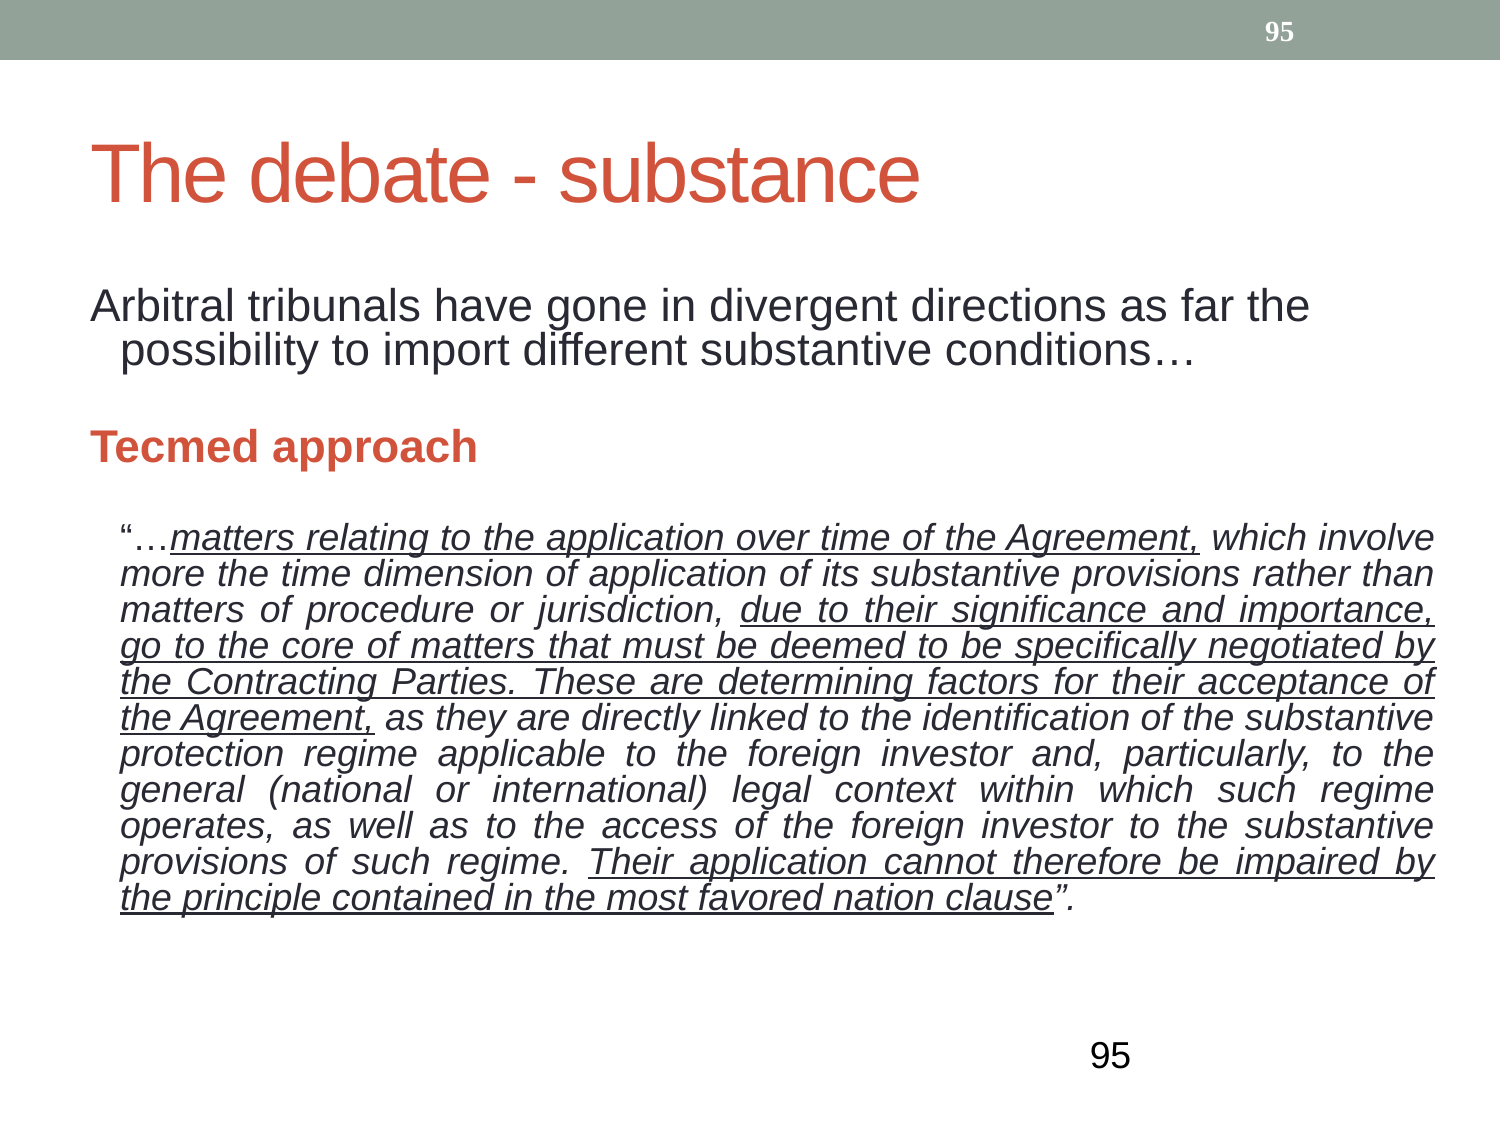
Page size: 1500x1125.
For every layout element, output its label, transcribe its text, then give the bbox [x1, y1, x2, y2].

slide_number [1250, 3, 1425, 57]
list Arbitral tribunals have gone in divergent directions as far the possibility to import different substantive conditions… Tecmed approach “…matters relating to the application over time of the Agreement, which involve more the time dimension of application of its substantive provisions rather than matters of procedure or jurisdiction, due to their significance and importance, go to the core of matters that must be deemed to be specifically negotiated by the Contracting Parties. These are determining factors for their acceptance of the Agreement, as they are directly linked to the identification of the substantive protection regime applicable to the foreign investor and, particularly, to the general (national or international) legal context within which such regime operates, as well as to the access of the foreign investor to the substantive provisions of such regime. Their application cannot therefore be impaired by the principle contained in the most favored nation clause”. [75, 224, 1450, 1005]
text_box [1074, 1024, 1425, 1100]
title The debate - substance [75, 87, 1425, 224]
